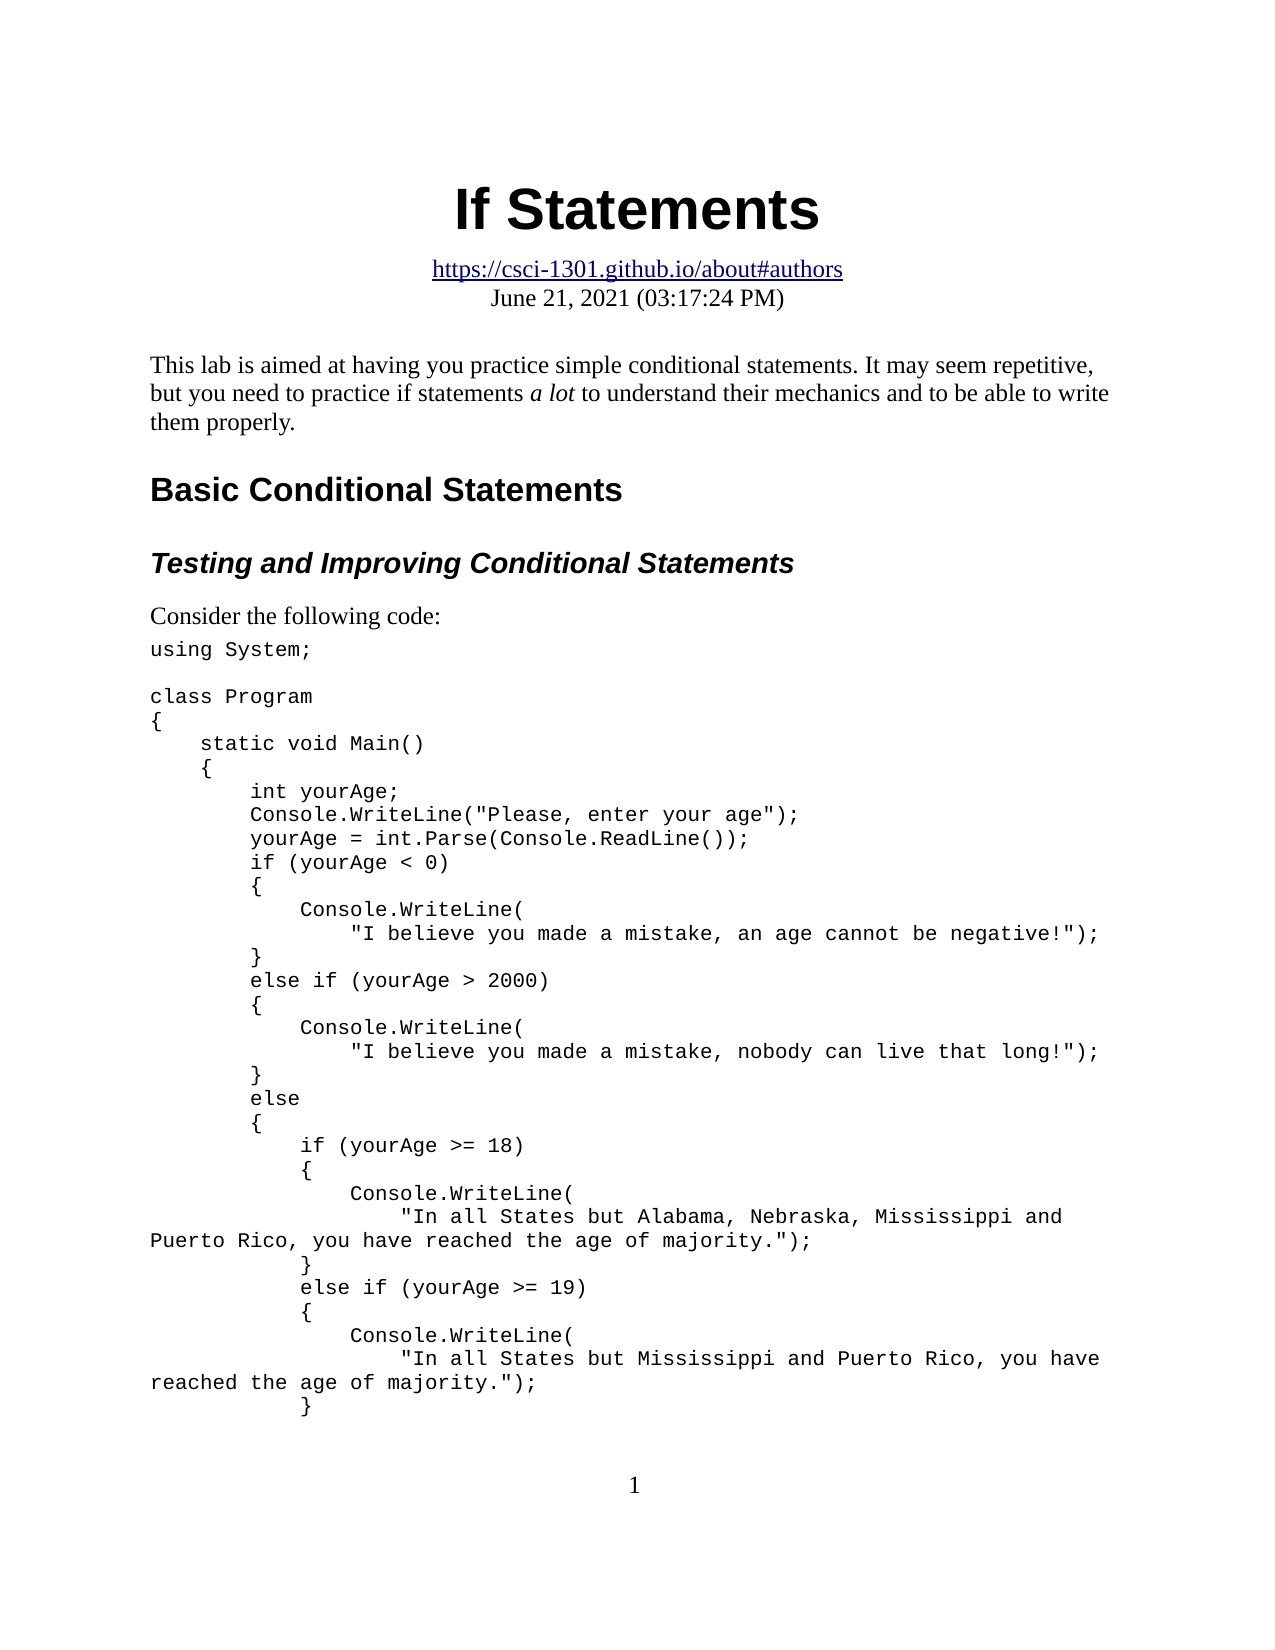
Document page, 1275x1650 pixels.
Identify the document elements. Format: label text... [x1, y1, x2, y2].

text "In all States but Alabama, Nebraska, Mississippi and Puerto Rico, you have reached the age of majority."); [150, 1206, 1125, 1254]
text "I believe you made a mistake, an age cannot be negative!"); [150, 923, 1125, 946]
text using System; [150, 639, 1125, 662]
text { [150, 1159, 1125, 1183]
text } [150, 1064, 1125, 1088]
text { [150, 875, 1125, 899]
title If Statements [150, 175, 1125, 242]
text Console.WriteLine("Please, enter your age"); [150, 804, 1125, 828]
text } [150, 946, 1125, 970]
subtitle Basic Conditional Statements [150, 470, 1125, 509]
text "In all States but Mississippi and Puerto Rico, you have reached the age of majority."); [150, 1348, 1125, 1396]
text static void Main() [150, 733, 1125, 757]
text class Program [150, 686, 1125, 710]
text else if (yourAge >= 19) [150, 1277, 1125, 1301]
text { [150, 1112, 1125, 1135]
text } [150, 1254, 1125, 1277]
text June 21, 2021 (03:17:24 PM) [150, 283, 1125, 312]
subtitle Testing and Improving Conditional Statements [150, 546, 1125, 580]
text else if (yourAge > 2000) [150, 970, 1125, 993]
text Console.WriteLine( [150, 1324, 1125, 1348]
text { [150, 993, 1125, 1017]
text { [150, 710, 1125, 733]
text yourAge = int.Parse(Console.ReadLine()); [150, 828, 1125, 852]
text { [150, 1301, 1125, 1324]
text if (yourAge < 0) [150, 852, 1125, 875]
text Console.WriteLine( [150, 899, 1125, 923]
text if (yourAge >= 18) [150, 1135, 1125, 1159]
text Console.WriteLine( [150, 1183, 1125, 1206]
text https://csci-1301.github.io/about#authors [150, 254, 1125, 283]
text { [150, 757, 1125, 781]
text "I believe you made a mistake, nobody can live that long!"); [150, 1041, 1125, 1064]
text else [150, 1088, 1125, 1112]
text } [150, 1396, 1125, 1419]
text int yourAge; [150, 781, 1125, 804]
text Console.WriteLine( [150, 1017, 1125, 1041]
text Consider the following code: [150, 601, 1125, 630]
text This lab is aimed at having you practice simple conditional statements. It may seem repetitive, but you need to practice if statements a lot to understand their mechanics and to be able to write them properly. [150, 350, 1125, 436]
